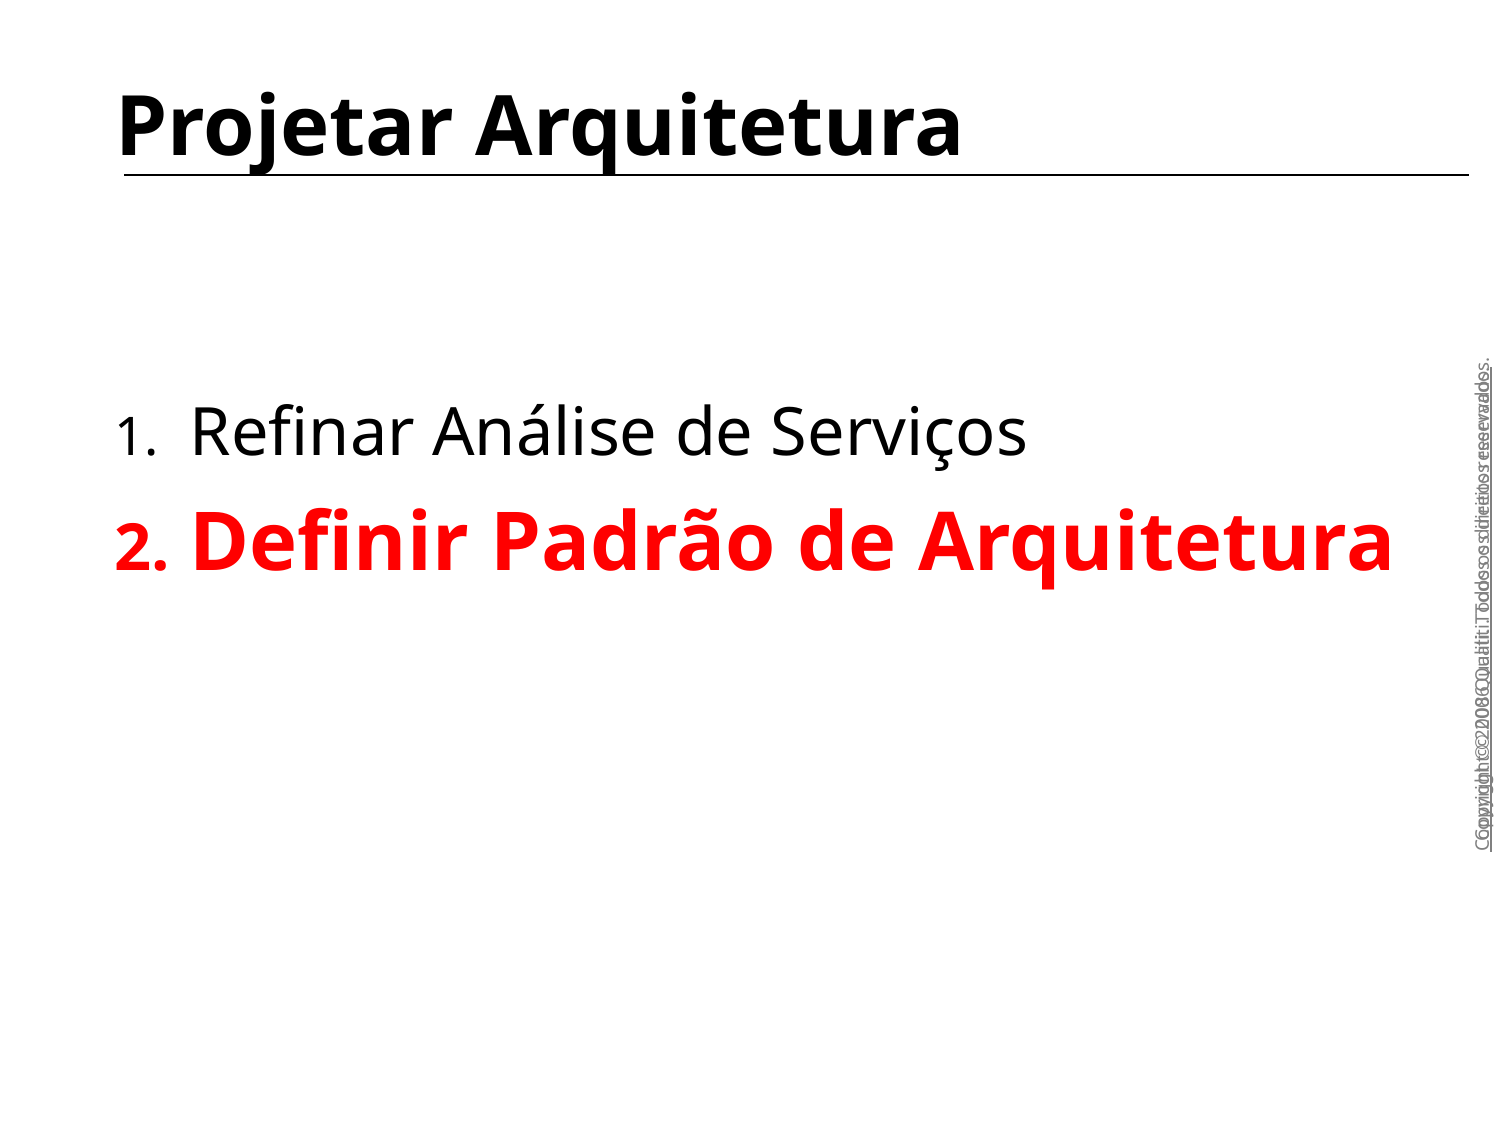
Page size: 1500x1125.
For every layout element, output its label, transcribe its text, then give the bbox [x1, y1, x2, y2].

title Projetar Arquitetura [100, 0, 1376, 180]
list Refinar Análise de Serviços Definir Padrão de Arquitetura [88, 381, 1412, 957]
